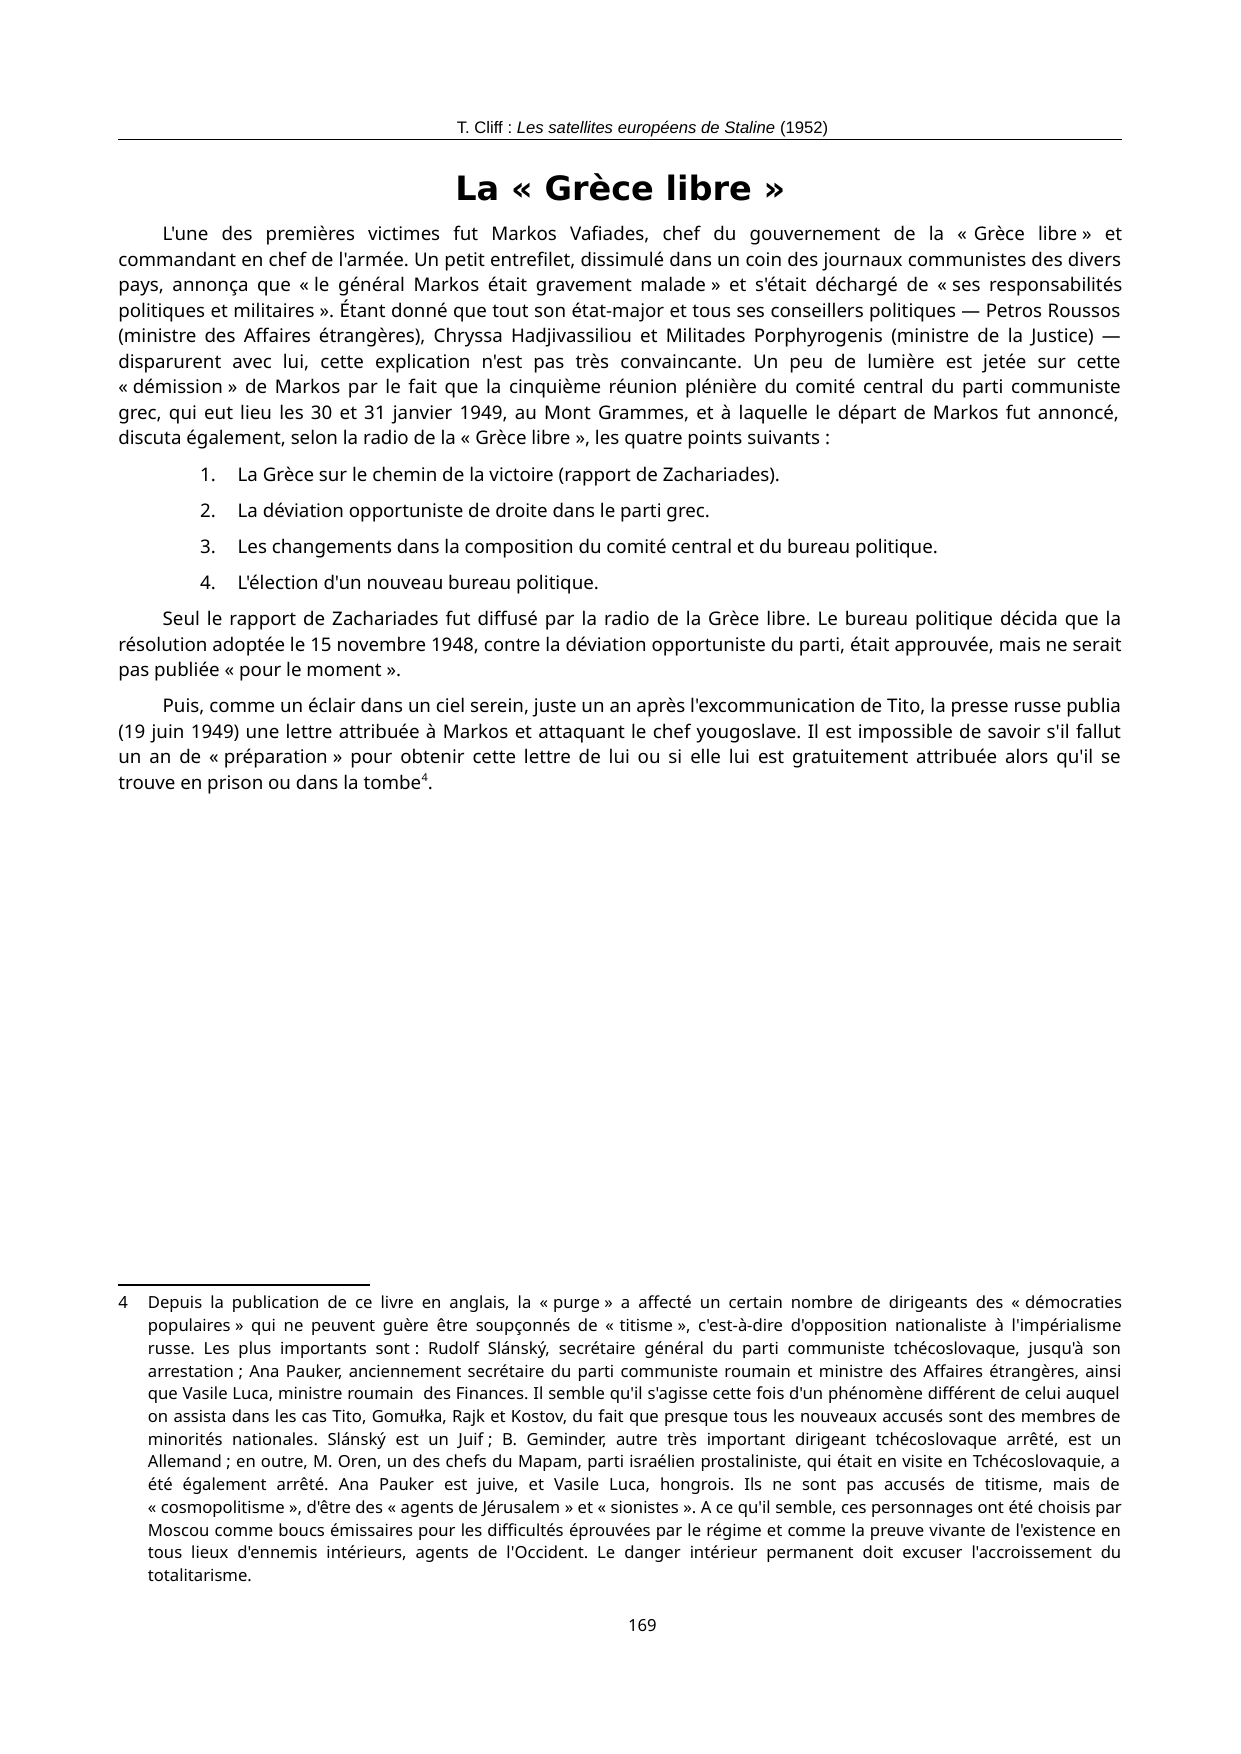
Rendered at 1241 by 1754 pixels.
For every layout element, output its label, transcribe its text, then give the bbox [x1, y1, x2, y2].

subtitle La « Grèce libre » [118, 169, 1122, 208]
text Seul le rapport de Zachariades fut diffusé par la radio de la Grèce libre. Le bureau politique décida que la résolution adoptée le 15 novembre 1948, contre la déviation opportuniste du parti, était approuvée, mais ne serait pas publiée « pour le moment ». [118, 605, 1122, 682]
list Les changements dans la composition du comité central et du bureau politique. [200, 533, 1122, 559]
text L'une des premières victimes fut Markos Vafiades, chef du gouvernement de la « Grèce libre » et commandant en chef de l'armée. Un petit entrefilet, dissimulé dans un coin des journaux communistes des divers pays, annonça que « le général Markos était gravement malade » et s'était déchargé de « ses responsabilités politiques et militaires ». Étant donné que tout son état-major et tous ses conseillers politiques — Petros Roussos (ministre des Affaires étrangères), Chryssa Hadjivassiliou et Militades Porphyrogenis (ministre de la Justice) — disparurent avec lui, cette explication n'est pas très convaincante. Un peu de lumière est jetée sur cette « démission » de Markos par le fait que la cinquième réunion plénière du comité central du parti communiste grec, qui eut lieu les 30 et 31 janvier 1949, au Mont Grammes, et à laquelle le départ de Markos fut annoncé, discuta également, selon la radio de la « Grèce libre », les quatre points suivants : [118, 221, 1122, 450]
list La déviation opportuniste de droite dans le parti grec. [200, 497, 1122, 522]
text Puis, comme un éclair dans un ciel serein, juste un an après l'excommunication de Tito, la presse russe publia (19 juin 1949) une lettre attribuée à Markos et attaquant le chef yougoslave. Il est impossible de savoir s'il fallut un an de « préparation » pour obtenir cette lettre de lui ou si elle lui est gratuitement attribuée alors qu'il se trouve en prison ou dans la tombe. [118, 693, 1122, 795]
text Depuis la publication de ce livre en anglais, la « purge » a affecté un certain nombre de dirigeants des « démocraties populaires » qui ne peuvent guère être soupçonnés de « titisme », c'est-à-dire d'opposition nationaliste à l'impérialisme russe. Les plus importants sont : Rudolf Slánský, secrétaire général du parti communiste tchécoslovaque, jusqu'à son arrestation ; Ana Pauker, anciennement secrétaire du parti communiste roumain et ministre des Affaires étrangères, ainsi que Vasile Luca, ministre roumain des Finances. Il semble qu'il s'agisse cette fois d'un phénomène différent de celui auquel on assista dans les cas Tito, Gomułka, Rajk et Kostov, du fait que presque tous les nouveaux accusés sont des membres de minorités nationales. Slánský est un Juif ; B. Geminder, autre très important dirigeant tchécoslovaque arrêté, est un Allemand ; en outre, M. Oren, un des chefs du Mapam, parti israélien prostaliniste, qui était en visite en Tchécoslovaquie, a été également arrêté. Ana Pauker est juive, et Vasile Luca, hongrois. Ils ne sont pas accusés de titisme, mais de « cosmopolitisme », d'être des « agents de Jérusalem » et « sionistes ». A ce qu'il semble, ces personnages ont été choisis par Moscou comme boucs émissaires pour les difficultés éprouvées par le régime et comme la preuve vivante de l'existence en tous lieux d'ennemis intérieurs, agents de l'Occident. Le danger intérieur permanent doit excuser l'accroissement du totalitarisme. [118, 1291, 1122, 1586]
list L'élection d'un nouveau bureau politique. [200, 569, 1122, 595]
list La Grèce sur le chemin de la victoire (rapport de Zachariades). [200, 461, 1122, 486]
